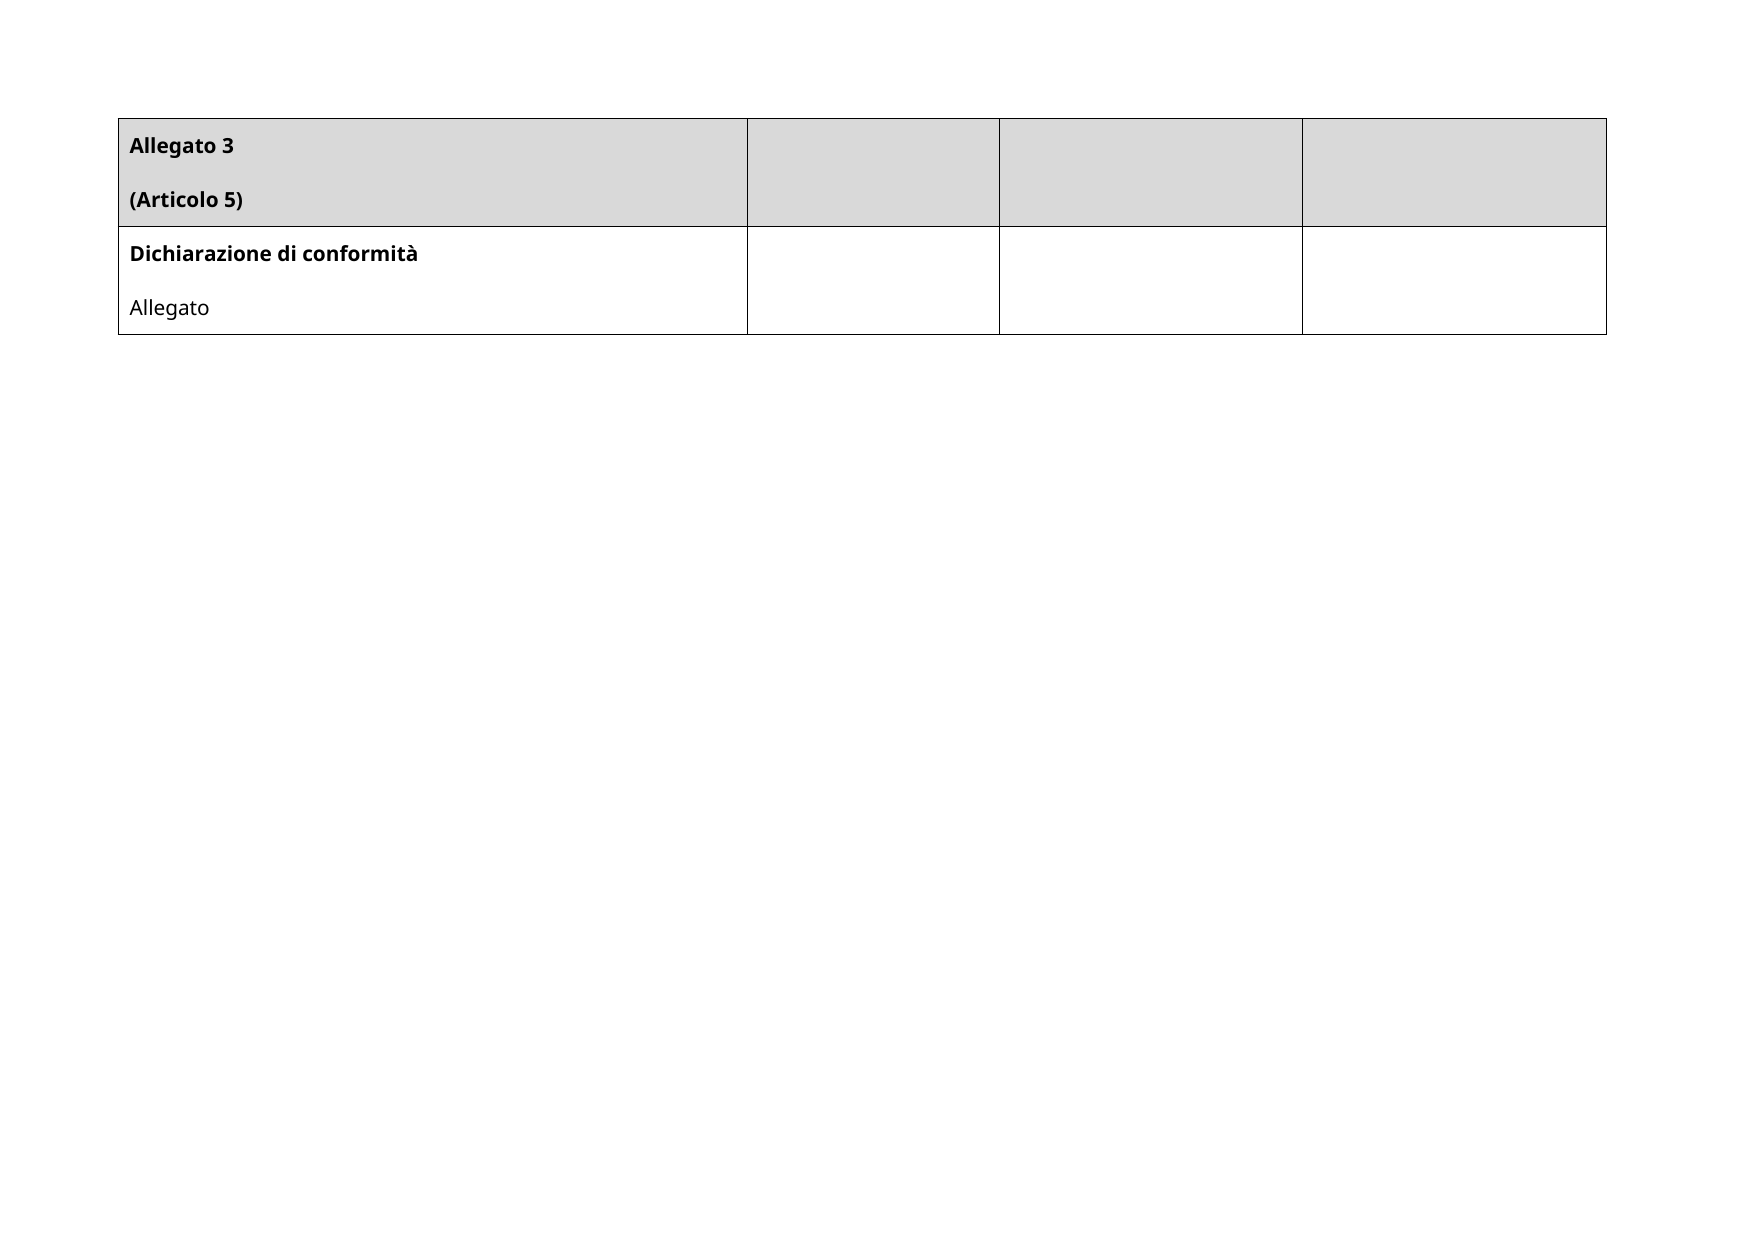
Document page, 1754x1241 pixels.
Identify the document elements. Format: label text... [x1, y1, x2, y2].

table_cell Allegato 3 (Articolo 5) [119, 119, 747, 226]
table_cell [748, 119, 999, 226]
table_cell Dichiarazione di conformità Allegato [119, 227, 747, 334]
table_cell [1303, 119, 1606, 226]
table_cell [748, 227, 999, 334]
table_cell [1000, 119, 1302, 226]
table_cell [1303, 227, 1606, 334]
table_cell [1000, 227, 1302, 334]
